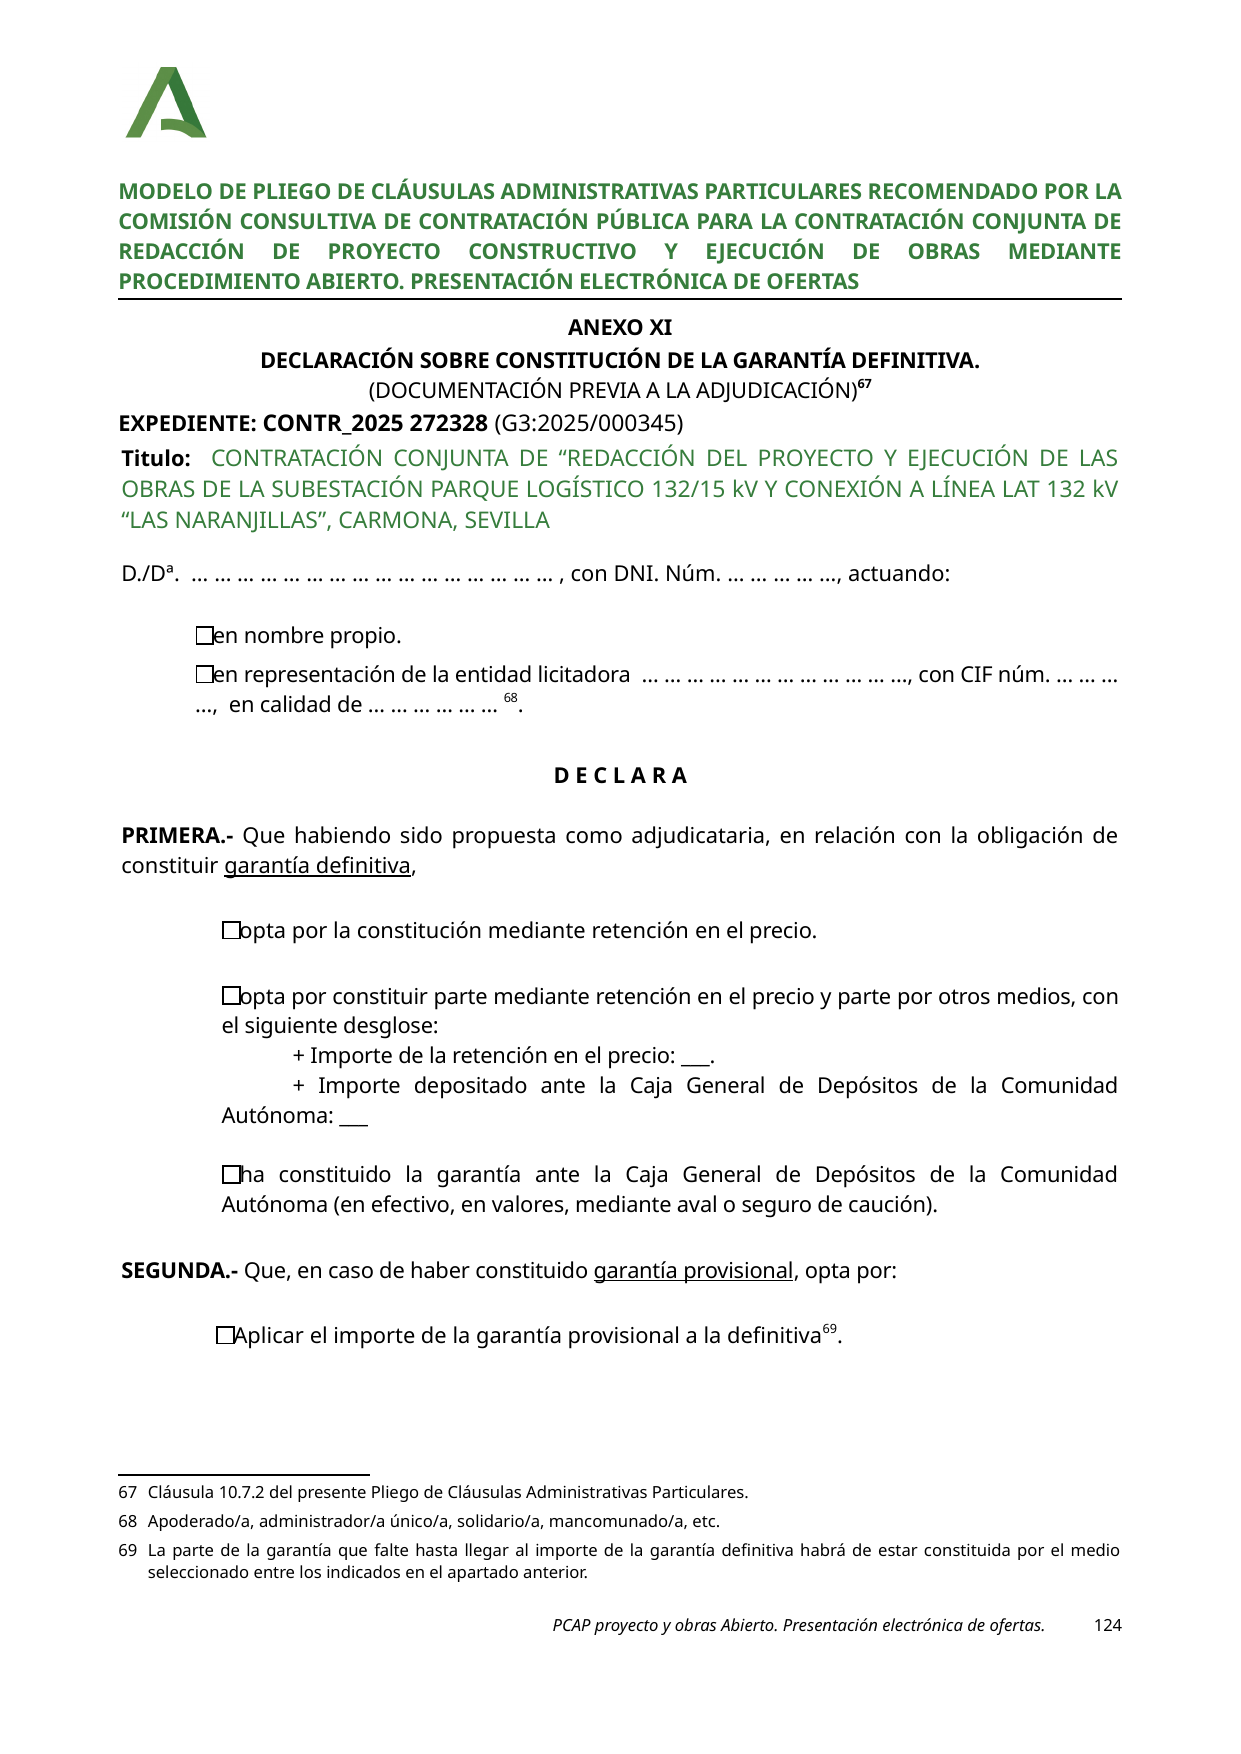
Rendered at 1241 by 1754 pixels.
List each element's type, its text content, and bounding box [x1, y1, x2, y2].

text opta por la constitución mediante retención en el precio. [213, 912, 1122, 945]
text Titulo: CONTRATACIÓN CONJUNTA DE “REDACCIÓN DEL PROYECTO Y EJECUCIÓN DE LAS OBRAS DE LA SUBESTACIÓN PARQUE LOGÍSTICO 132/15 kV Y CONEXIÓN A LÍNEA LAT 132 kV “LAS NARANJILLAS”, CARMONA, SEVILLA [118, 439, 1122, 535]
text Apoderado/a, administrador/a único/a, solidario/a, mancomunado/a, etc. [118, 1509, 1122, 1532]
text + Importe depositado ante la Caja General de Depósitos de la Comunidad Autónoma: ___ [218, 1070, 1122, 1130]
picture [121, 62, 210, 142]
text + Importe de la retención en el precio: ___. [218, 1040, 1122, 1070]
text La parte de la garantía que falte hasta llegar al importe de la garantía definitiva habrá de estar constituida por el medio seleccionado entre los indicados en el apartado anterior. [118, 1538, 1122, 1584]
text PRIMERA.- Que habiendo sido propuesta como adjudicataria, en relación con la obligación de constituir garantía definitiva, [118, 820, 1122, 880]
text opta por constituir parte mediante retención en el precio y parte por otros medios, con el siguiente desglose: [218, 978, 1122, 1040]
text ANEXO XI [118, 312, 1122, 342]
text en representación de la entidad licitadora … … … … … … … … … … … …, con CIF núm. … … … …, en calidad de … … … … … … . [192, 656, 1122, 722]
text DECLARACIÓN SOBRE CONSTITUCIÓN DE LA GARANTÍA DEFINITIVA. [118, 342, 1122, 375]
text Aplicar el importe de la garantía provisional a la definitiva. [213, 1317, 1122, 1350]
text D./Dª. … … … … … … … … … … … … … … … … , con DNI. Núm. … … … … …, actuando: [118, 558, 1122, 588]
text D E C L A R A [118, 761, 1122, 790]
text SEGUNDA.- Que, en caso de haber constituido garantía provisional, opta por: [118, 1252, 1122, 1284]
text MODELO DE PLIEGO DE CLÁUSULAS ADMINISTRATIVAS PARTICULARES RECOMENDADO POR LA COMISIÓN CONSULTIVA DE CONTRATACIÓN PÚBLICA PARA LA CONTRATACIÓN CONJUNTA DE REDACCIÓN DE PROYECTO CONSTRUCTIVO Y EJECUCIÓN DE OBRAS MEDIANTE PROCEDIMIENTO ABIERTO. PRESENTACIÓN ELECTRÓNICA DE OFERTAS [118, 176, 1122, 298]
text EXPEDIENTE: CONTR_2025 272328 (G3:2025/000345) [118, 407, 1122, 439]
text Cláusula 10.7.2 del presente Pliego de Cláusulas Administrativas Particulares. [118, 1481, 1122, 1504]
text en nombre propio. [189, 621, 1122, 650]
text (DOCUMENTACIÓN PREVIA A LA ADJUDICACIÓN) [118, 375, 1122, 407]
text ha constituido la garantía ante la Caja General de Depósitos de la Comunidad Autónoma (en efectivo, en valores, mediante aval o seguro de caución). [218, 1159, 1122, 1219]
